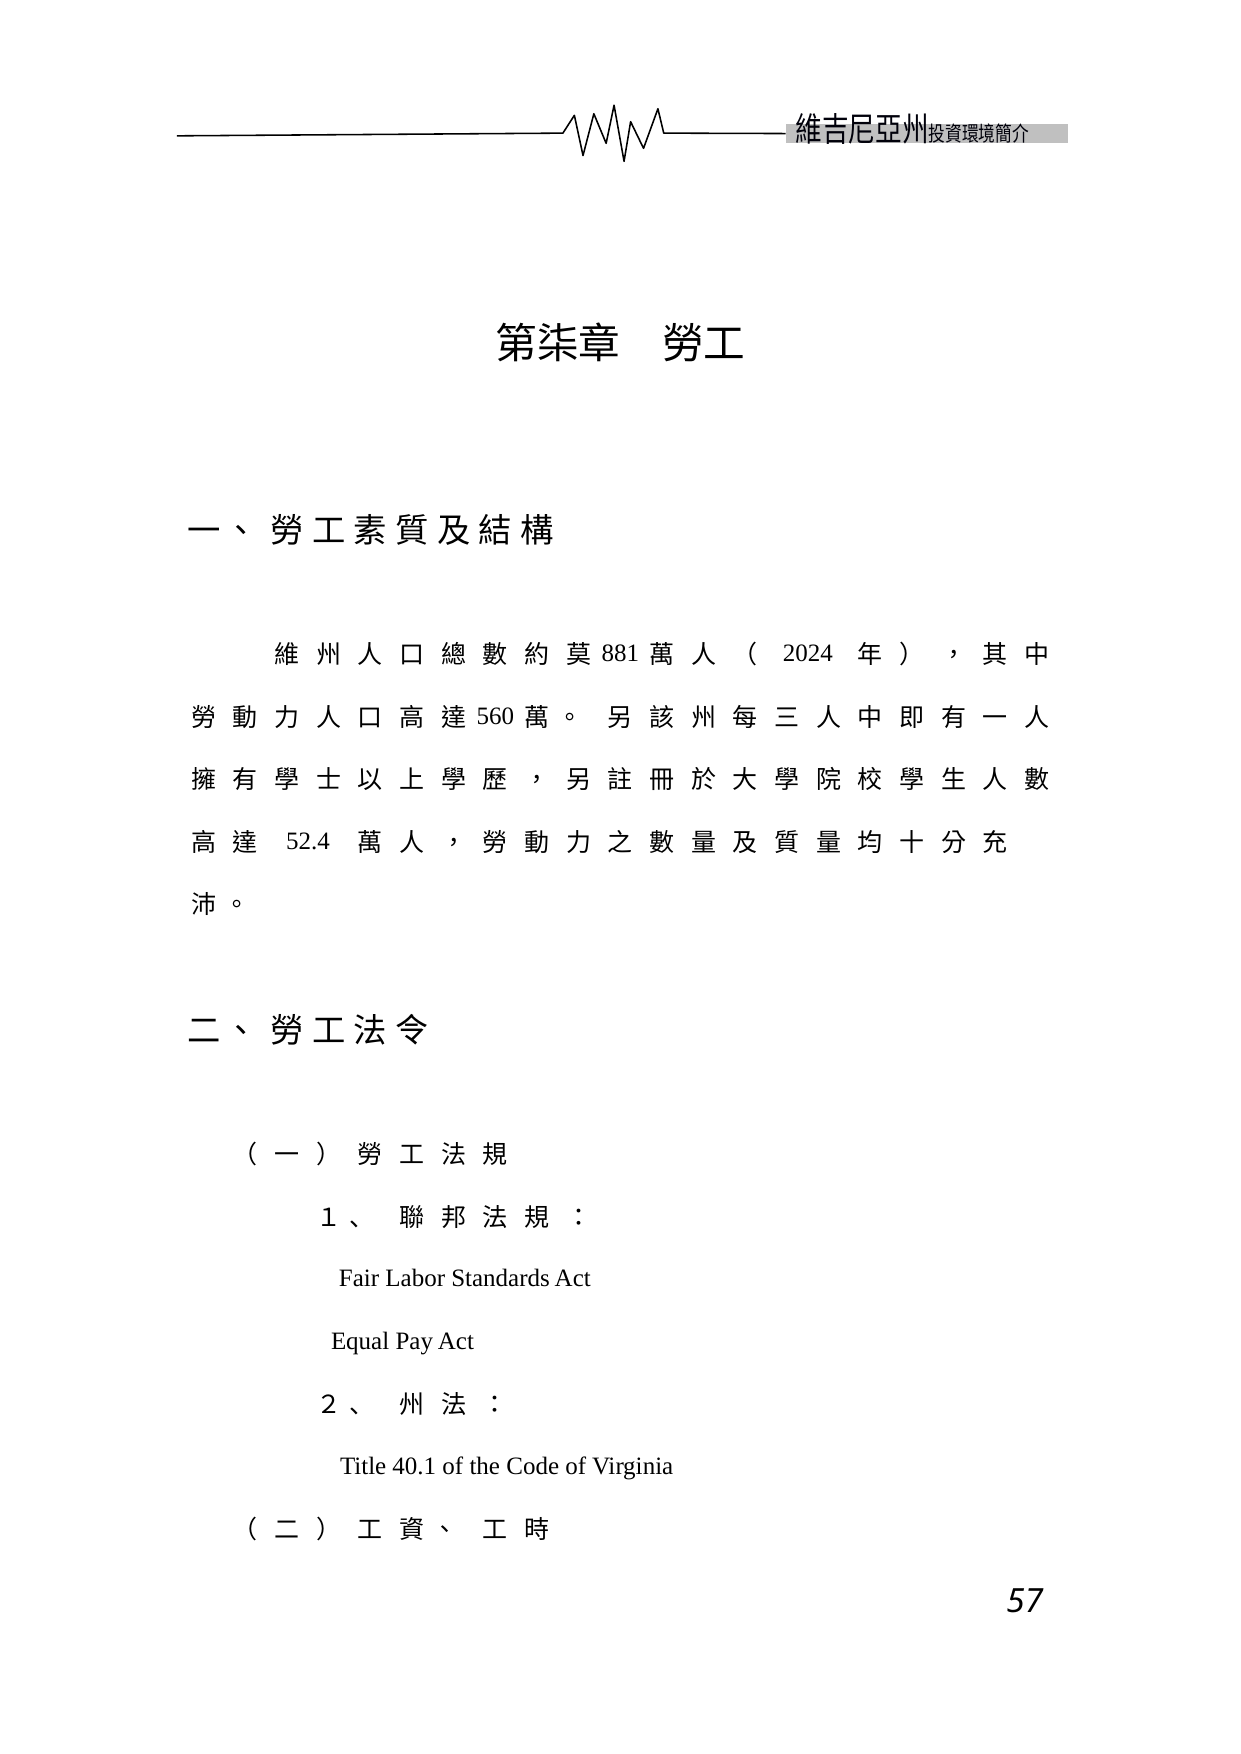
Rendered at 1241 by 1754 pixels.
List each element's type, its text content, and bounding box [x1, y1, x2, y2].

text １、聯邦法規： [281, 1174, 1058, 1236]
text （二）工資、工時 [207, 1486, 1058, 1549]
text 維州人口總數約莫881萬人（2024年），其中勞動力人口高達560萬。另該州每三人中即有一人擁有學士以上學歷，另註冊於大學院校學生人數高達52.4萬人，勞動力之數量及質量均十分充沛。 [183, 611, 1058, 924]
text 二、勞工法令 [183, 986, 1058, 1049]
text Title 40.1 of the Code of Virginia [281, 1424, 1058, 1486]
text 一、勞工素質及結構 [183, 486, 1058, 549]
text 第柒章 勞工 [183, 299, 1058, 361]
text （一）勞工法規 [207, 1111, 1058, 1174]
text ２、州法： [281, 1361, 1058, 1424]
text Equal Pay Act [281, 1299, 1058, 1361]
text Fair Labor Standards Act [281, 1236, 1058, 1299]
